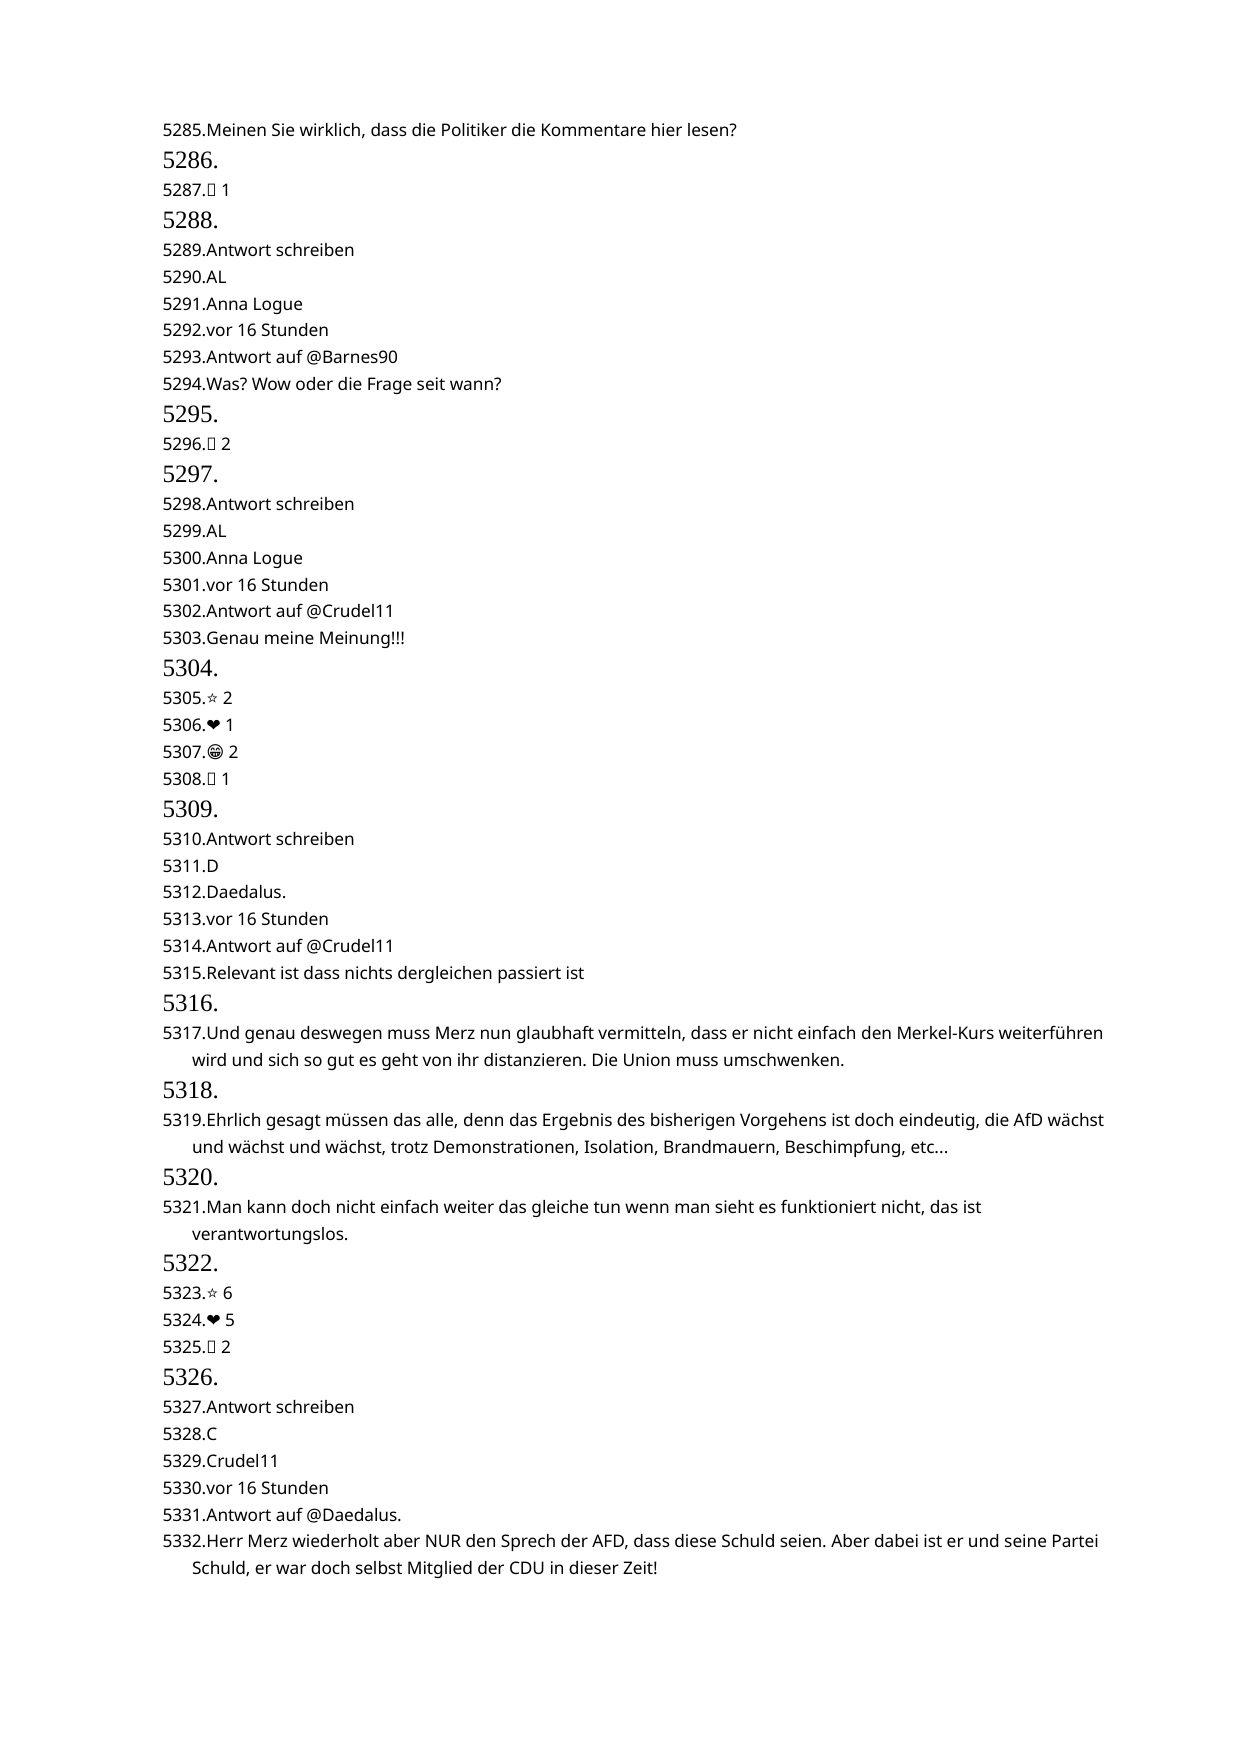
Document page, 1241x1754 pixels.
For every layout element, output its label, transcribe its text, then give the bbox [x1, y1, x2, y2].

list 😁 2 [162, 740, 1122, 763]
list 🤨 1 [162, 767, 1122, 790]
list ⭐️ 2 [162, 686, 1122, 710]
list Antwort schreiben [162, 827, 1122, 850]
list Ehrlich gesagt müssen das alle, denn das Ergebnis des bisherigen Vorgehens ist doch eindeutig, die AfD wächst und wächst und wächst, trotz Demonstrationen, Isolation, Brandmauern, Beschimpfung, etc... [162, 1108, 1122, 1158]
list Anna Logue [162, 546, 1122, 569]
list vor 16 Stunden [162, 573, 1122, 596]
list ⭐️ 6 [162, 1281, 1122, 1305]
list Daedalus. [162, 881, 1122, 904]
list 🤨 1 [162, 178, 1122, 201]
list 🤨 2 [162, 1335, 1122, 1359]
list Was? Wow oder die Frage seit wann? [162, 372, 1122, 396]
list D [162, 854, 1122, 877]
list Anna Logue [162, 292, 1122, 315]
list 🤨 2 [162, 432, 1122, 456]
list Antwort auf @Crudel11 [162, 934, 1122, 958]
list C [162, 1422, 1122, 1445]
list vor 16 Stunden [162, 907, 1122, 931]
list Antwort schreiben [162, 1395, 1122, 1418]
list Und genau deswegen muss Merz nun glaubhaft vermitteln, dass er nicht einfach den Merkel-Kurs weiterführen wird und sich so gut es geht von ihr distanzieren. Die Union muss umschwenken. [162, 1021, 1122, 1071]
list Crudel11 [162, 1449, 1122, 1472]
list Antwort schreiben [162, 238, 1122, 261]
list ❤️ 1 [162, 713, 1122, 737]
list Genau meine Meinung!!! [162, 626, 1122, 650]
list vor 16 Stunden [162, 1476, 1122, 1499]
list Meinen Sie wirklich, dass die Politiker die Kommentare hier lesen? [162, 118, 1122, 142]
list Herr Merz wiederholt aber NUR den Sprech der AFD, dass diese Schuld seien. Aber dabei ist er und seine Partei Schuld, er war doch selbst Mitglied der CDU in dieser Zeit! [162, 1529, 1122, 1580]
list Antwort schreiben [162, 492, 1122, 516]
list AL [162, 265, 1122, 288]
list vor 16 Stunden [162, 318, 1122, 342]
list Antwort auf @Barnes90 [162, 345, 1122, 369]
list AL [162, 519, 1122, 542]
list ❤️ 5 [162, 1308, 1122, 1332]
list Relevant ist dass nichts dergleichen passiert ist [162, 961, 1122, 985]
list Antwort auf @Crudel11 [162, 599, 1122, 623]
list Man kann doch nicht einfach weiter das gleiche tun wenn man sieht es funktioniert nicht, das ist verantwortungslos. [162, 1195, 1122, 1245]
list Antwort auf @Daedalus. [162, 1503, 1122, 1526]
